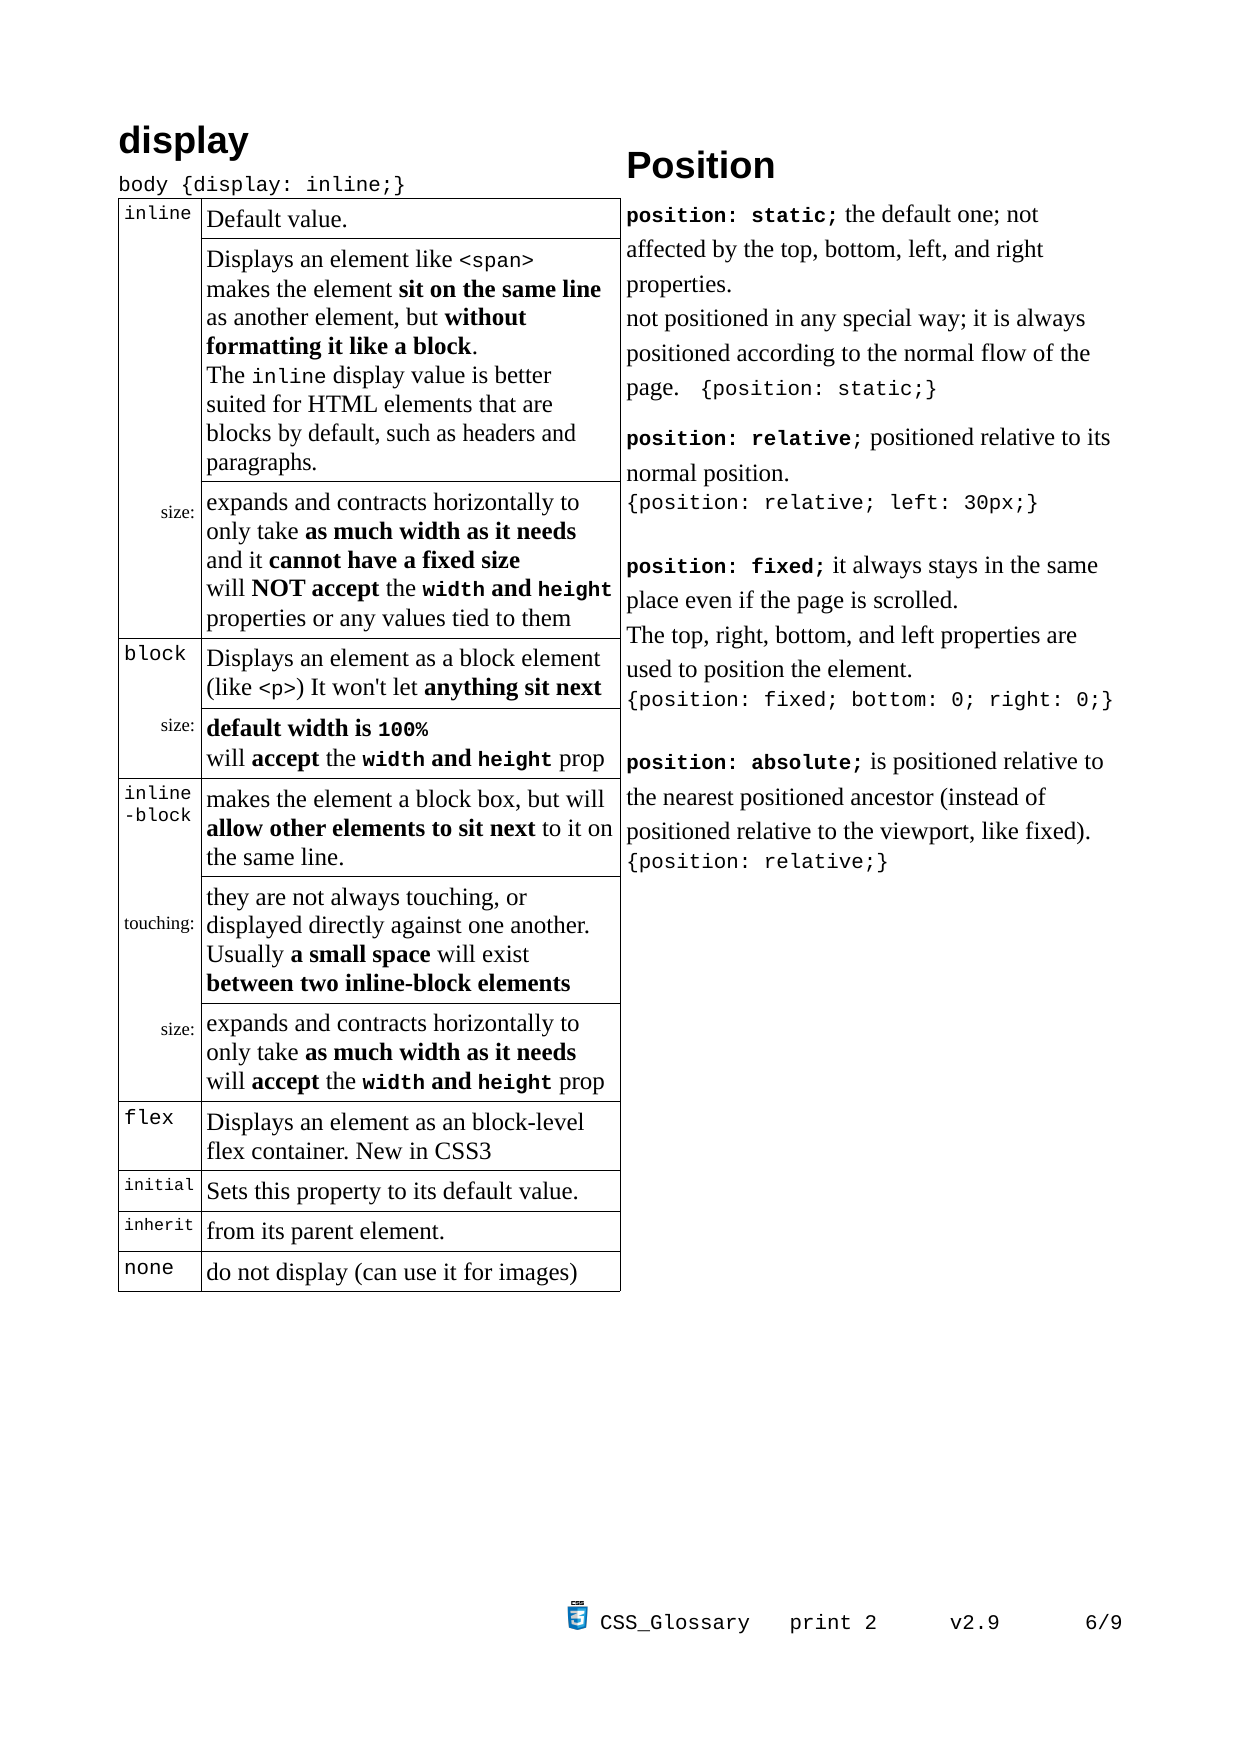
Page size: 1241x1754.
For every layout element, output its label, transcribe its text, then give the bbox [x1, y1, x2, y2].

text body {display: inline;} [118, 174, 614, 198]
table_cell initial [119, 1171, 201, 1211]
subtitle display [118, 118, 614, 162]
table_header Default value. [202, 199, 620, 238]
text {position: fixed; bottom: 0; right: 0;} [626, 689, 1122, 712]
table_cell flex [119, 1102, 201, 1170]
table_cell makes the element a block box, but will allow other elements to sit next to it on the same line. [202, 779, 620, 876]
text position: fixed; it always stays in the same place even if the page is scrolled. [626, 550, 1122, 614]
table_cell default width is 100% will accept the width and height prop [202, 709, 620, 778]
text {position: relative;} [626, 851, 1122, 874]
table_cell block size: [119, 639, 201, 778]
table_cell inline-block touching: size: [119, 779, 201, 1101]
table_cell none [119, 1252, 201, 1291]
table_cell Displays an element as an block-level flex container. New in CSS3 [202, 1102, 620, 1170]
text {position: relative; left: 30px;} [626, 492, 1122, 516]
table_cell expands and contracts horizontally to only take as much width as it needs and it cannot have a fixed size will NOT accept the width and height properties or any values tied to them [202, 482, 620, 638]
table_cell Sets this property to its default value. [202, 1171, 620, 1211]
table_cell Displays an element as a block element (like <p>) It won't let anything sit next [202, 639, 620, 707]
text The top, right, bottom, and left properties are used to position the element. [626, 620, 1122, 683]
picture [567, 1601, 588, 1630]
text not positioned in any special way; it is always positioned according to the normal flow of the page. {position: static;} [626, 303, 1122, 402]
table_cell they are not always touching, or displayed directly against one another. Usually a small space will exist between two inline-block elements [202, 877, 620, 1003]
text position: static; the default one; not affected by the top, bottom, left, and right properties. [626, 199, 1122, 298]
table_cell expands and contracts horizontally to only take as much width as it needs will accept the width and height prop [202, 1004, 620, 1101]
table_cell do not display (can use it for images) [202, 1252, 620, 1291]
table_header inline size: [119, 199, 201, 638]
table_cell inherit [119, 1212, 201, 1251]
text position: absolute; is positioned relative to the nearest positioned ancestor (instead of positioned relative to the viewport, like fixed). [626, 746, 1122, 845]
text position: relative; positioned relative to its normal position. [626, 422, 1122, 487]
table_cell Displays an element like <span> makes the element sit on the same line as another element, but without formatting it like a block. The inline display value is better suited for HTML elements that are blocks by default, such as headers and paragraphs. [202, 239, 620, 481]
table_cell from its parent element. [202, 1212, 620, 1251]
subtitle Position [626, 143, 1122, 187]
